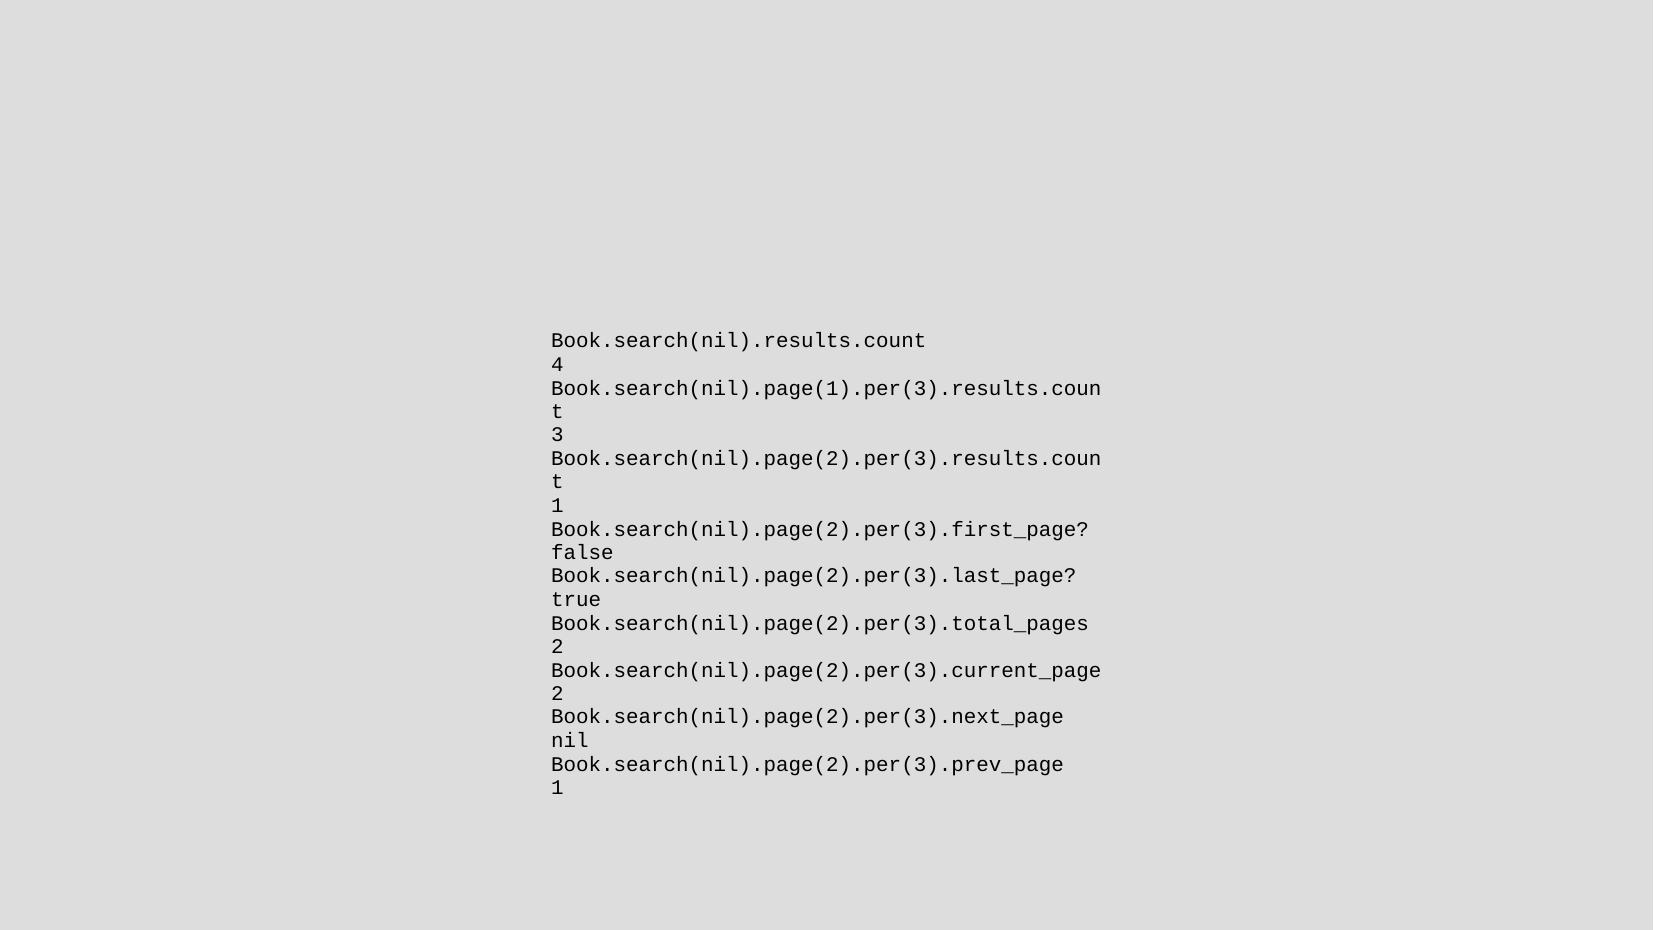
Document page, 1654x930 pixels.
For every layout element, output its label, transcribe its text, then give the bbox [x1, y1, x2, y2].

text_box Book.search(nil).results.count 4 Book.search(nil).page(1).per(3).results.count 3 Book.search(nil).page(2).per(3).results.count 1 Book.search(nil).page(2).per(3).first_page? false Book.search(nil).page(2).per(3).last_page? true Book.search(nil).page(2).per(3).total_pages 2 Book.search(nil).page(2).per(3).current_page 2 Book.search(nil).page(2).per(3).next_page nil Book.search(nil).page(2).per(3).prev_page 1 [536, 323, 1129, 832]
